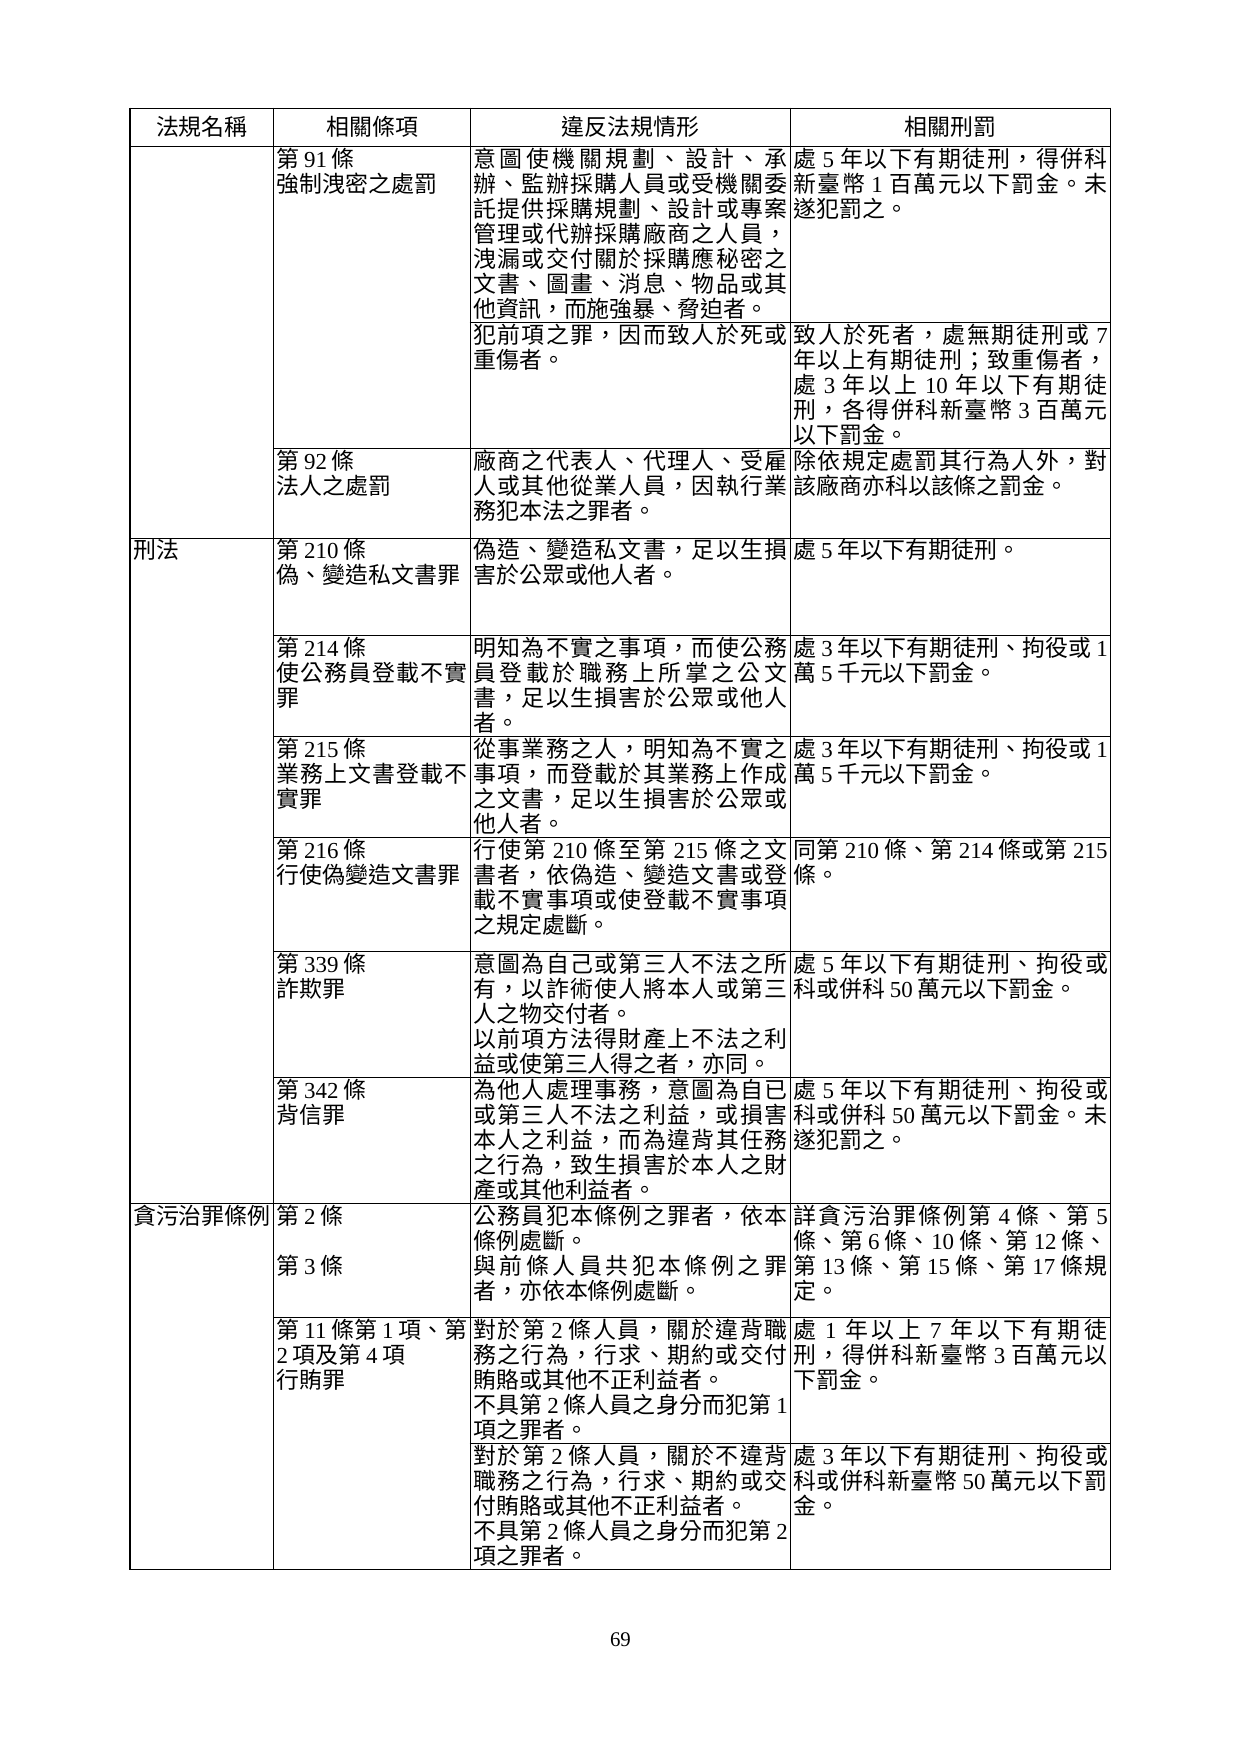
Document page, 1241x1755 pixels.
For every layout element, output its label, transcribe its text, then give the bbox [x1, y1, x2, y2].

table_cell 為他人處理事務，意圖為自已或第三人不法之利益，或損害本人之利益，而為違背其任務之行為，致生損害於本人之財產或其他利益者。 [471, 1078, 790, 1203]
table_cell 處5年以下有期徒刑。 [791, 539, 1110, 635]
table_header 違反法規情形 [471, 109, 790, 146]
table_cell 處1年以上7年以下有期徒刑，得併科新臺幣3百萬元以下罰金。 [791, 1318, 1110, 1443]
table_cell 詳貪污治罪條例第4條、第5條、第6條、10條、第12條、第13條、第15條、第17條規定。 [791, 1204, 1110, 1317]
table_cell 明知為不實之事項，而使公務員登載於職務上所掌之公文書，足以生損害於公眾或他人者。 [471, 636, 790, 736]
table_cell 除依規定處罰其行為人外，對該廠商亦科以該條之罰金。 [791, 449, 1110, 537]
table_cell 偽造、變造私文書，足以生損害於公眾或他人者。 [471, 539, 790, 635]
table_cell 第91條 強制洩密之處罰 [274, 147, 470, 448]
table_cell 第215條 業務上文書登載不實罪 [274, 737, 470, 837]
table_cell 致人於死者，處無期徒刑或7年以上有期徒刑；致重傷者，處3年以上10年以下有期徒刑，各得併科新臺幣3百萬元以下罰金。 [791, 323, 1110, 448]
table_cell 第216條 行使偽變造文書罪 [274, 838, 470, 951]
table_cell 第11條第1項、第2項及第4項 行賄罪 [274, 1318, 470, 1569]
table_cell 處5年以下有期徒刑，得併科新臺幣1百萬元以下罰金。未遂犯罰之。 [791, 147, 1110, 322]
table_cell 從事業務之人，明知為不實之事項，而登載於其業務上作成之文書，足以生損害於公眾或他人者。 [471, 737, 790, 837]
table_cell 對於第2條人員，關於不違背職務之行為，行求、期約或交付賄賂或其他不正利益者。 不具第2條人員之身分而犯第2項之罪者。 [471, 1444, 790, 1569]
table_cell 對於第2條人員，關於違背職務之行為，行求、期約或交付賄賂或其他不正利益者。 不具第2條人員之身分而犯第1項之罪者。 [471, 1318, 790, 1443]
table_cell 公務員犯本條例之罪者，依本條例處斷。 與前條人員共犯本條例之罪者，亦依本條例處斷。 [471, 1204, 790, 1317]
table_cell 第2條 第3條 [274, 1204, 470, 1317]
table_header 法規名稱 [131, 109, 273, 146]
table_header 相關刑罰 [791, 109, 1110, 146]
table_cell [131, 147, 273, 537]
table_cell 貪污治罪條例 [131, 1204, 273, 1569]
table_cell 處3年以下有期徒刑、拘役或1萬5千元以下罰金。 [791, 636, 1110, 736]
table_cell 第339條 詐欺罪 [274, 952, 470, 1077]
table_cell 處5年以下有期徒刑、拘役或科或併科50萬元以下罰金。 [791, 952, 1110, 1077]
table_cell 第214條 使公務員登載不實罪 [274, 636, 470, 736]
table_cell 第92條 法人之處罰 [274, 449, 470, 537]
table_cell 第342條 背信罪 [274, 1078, 470, 1203]
table_cell 廠商之代表人、代理人、受雇人或其他從業人員，因執行業務犯本法之罪者。 [471, 449, 790, 537]
table_cell 處5年以下有期徒刑、拘役或科或併科50萬元以下罰金。未遂犯罰之。 [791, 1078, 1110, 1203]
table_cell 第210條 偽、變造私文書罪 [274, 539, 470, 635]
table_cell 處3年以下有期徒刑、拘役或科或併科新臺幣50萬元以下罰金。 [791, 1444, 1110, 1569]
table_cell 意圖為自己或第三人不法之所有，以詐術使人將本人或第三人之物交付者。 以前項方法得財產上不法之利益或使第三人得之者，亦同。 [471, 952, 790, 1077]
table_cell 意圖使機關規劃、設計、承辦、監辦採購人員或受機關委託提供採購規劃、設計或專案管理或代辦採購廠商之人員，洩漏或交付關於採購應秘密之文書、圖畫、消息、物品或其他資訊，而施強暴、脅迫者。 [471, 147, 790, 322]
table_cell 刑法 [131, 539, 273, 1203]
table_cell 同第210條、第214條或第215條。 [791, 838, 1110, 951]
table_header 相關條項 [274, 109, 470, 146]
table_cell 行使第210條至第215條之文書者，依偽造、變造文書或登載不實事項或使登載不實事項之規定處斷。 [471, 838, 790, 951]
table_cell 處3年以下有期徒刑、拘役或1萬5千元以下罰金。 [791, 737, 1110, 837]
table_cell 犯前項之罪，因而致人於死或重傷者。 [471, 323, 790, 448]
